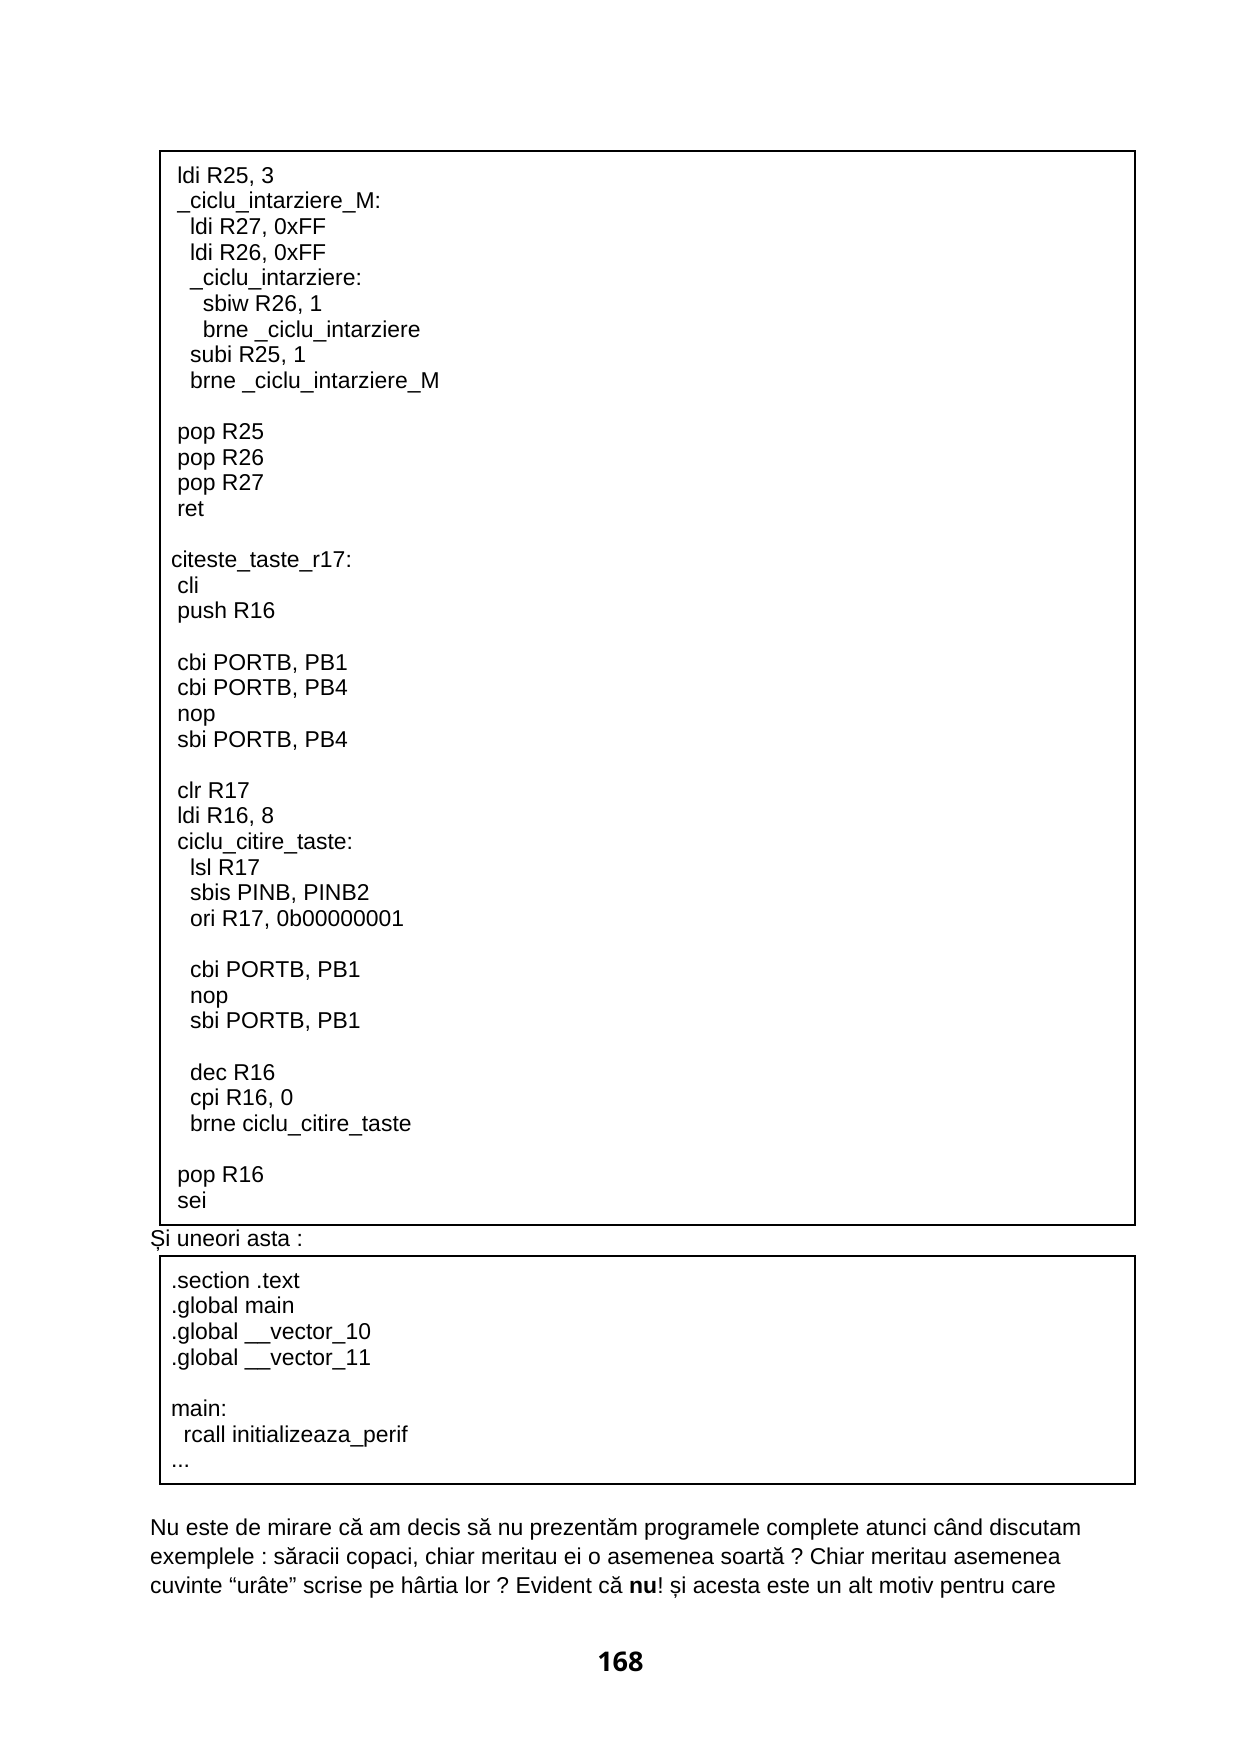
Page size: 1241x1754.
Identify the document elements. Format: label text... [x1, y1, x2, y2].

text Nu este de mirare că am decis să nu prezentăm programele complete atunci când discutam exemplele : săracii copaci, chiar meritau ei o asemenea soartă ? Chiar meritau asemenea cuvinte “urâte” scrise pe hârtia lor ? Evident că nu! și acesta este un alt motiv pentru care [150, 1514, 1091, 1599]
table_header ldi R25, 3 _ciclu_intarziere_M: ldi R27, 0xFF ldi R26, 0xFF _ciclu_intarziere: sbiw R26, 1 brne _ciclu_intarziere subi R25, 1 brne _ciclu_intarziere_M pop R25 pop R26 pop R27 ret citeste_taste_r17: cli push R16 cbi PORTB, PB1 cbi PORTB, PB4 nop sbi PORTB, PB4 clr R17 ldi R16, 8 ciclu_citire_taste: lsl R17 sbis PINB, PINB2 ori R17, 0b00000001 cbi PORTB, PB1 nop sbi PORTB, PB1 dec R16 cpi R16, 0 brne ciclu_citire_taste pop R16 sei [161, 152, 1134, 1223]
table_header .section .text .global main .global __vector_10 .global __vector_11 main: rcall initializeaza_perif ... [161, 1257, 1134, 1483]
text Și uneori asta : [150, 1226, 1091, 1251]
